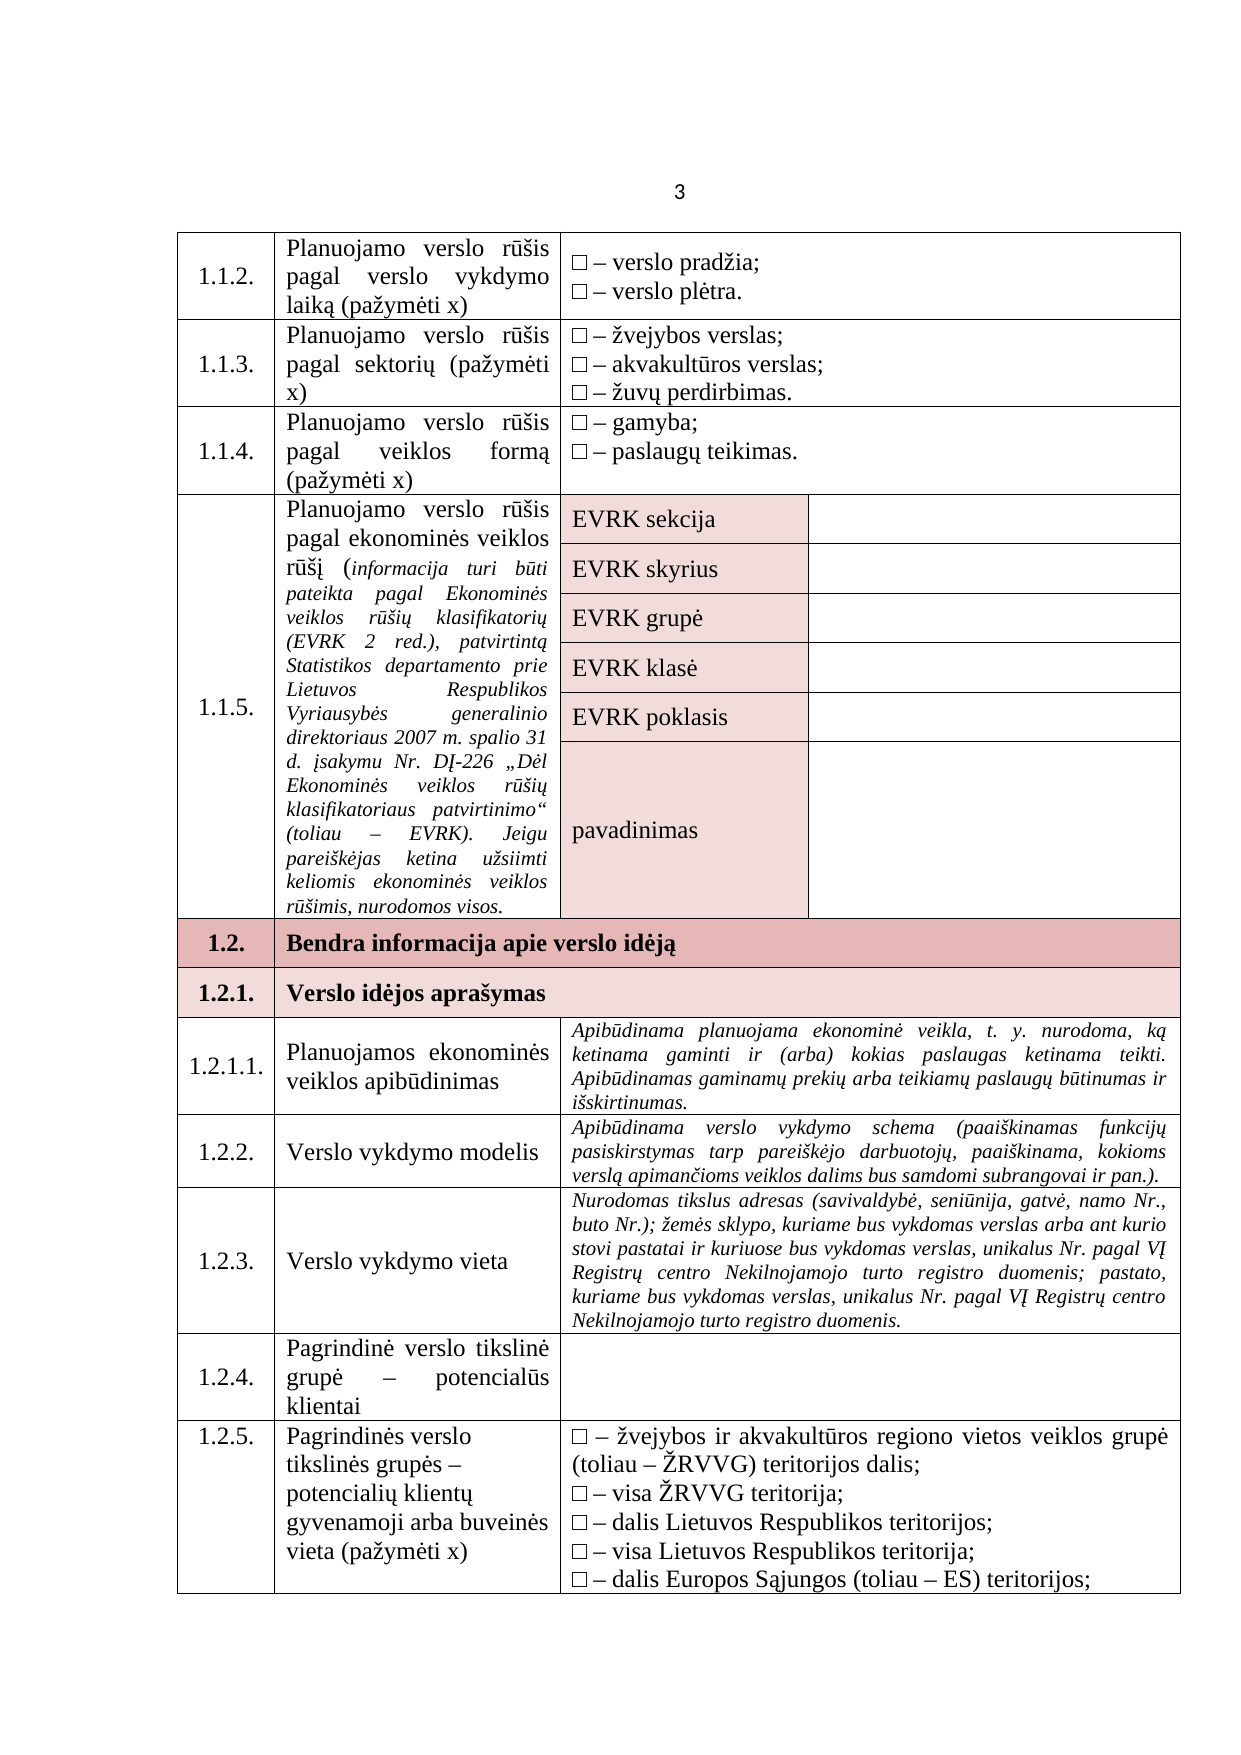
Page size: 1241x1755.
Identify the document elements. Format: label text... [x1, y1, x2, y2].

table_cell [809, 544, 1180, 593]
table_cell Nurodomas tikslus adresas (savivaldybė, seniūnija, gatvė, namo Nr., buto Nr.); žemės sklypo, kuriame bus vykdomas verslas arba ant kurio stovi pastatai ir kuriuose bus vykdomas verslas, unikalus Nr. pagal VĮ Registrų centro Nekilnojamojo turto registro duomenis; pastato, kuriame bus vykdomas verslas, unikalus Nr. pagal VĮ Registrų centro Nekilnojamojo turto registro duomenis. [561, 1188, 1180, 1332]
table_cell 1.1.3. [178, 320, 274, 406]
table_cell [809, 643, 1180, 692]
table_cell [809, 495, 1180, 543]
table_cell 1.2.3. [178, 1188, 274, 1332]
table_cell □ – žvejybos ir akvakultūros regiono vietos veiklos grupė (toliau – ŽRVVG) teritorijos dalis; □ – visa ŽRVVG teritorija; □ – dalis Lietuvos Respublikos teritorijos; □ – visa Lietuvos Respublikos teritorija; □ – dalis Europos Sąjungos (toliau – ES) teritorijos; [561, 1421, 1180, 1593]
table_cell 1.2.2. [178, 1115, 274, 1187]
table_cell 1.2.4. [178, 1334, 274, 1420]
table_cell 1.2. [178, 919, 274, 967]
table_cell EVRK klasė [561, 643, 808, 692]
table_cell Verslo vykdymo modelis [275, 1115, 560, 1187]
table_cell EVRK skyrius [561, 544, 808, 593]
table_cell [561, 1334, 1180, 1420]
table_cell Planuojamo verslo rūšis pagal ekonominės veiklos rūšį (informacija turi būti pateikta pagal Ekonominės veiklos rūšių klasifikatorių (EVRK 2 red.), patvirtintą Statistikos departamento prie Lietuvos Respublikos Vyriausybės generalinio direktoriaus 2007 m. spalio 31 d. įsakymu Nr. DĮ-226 „Dėl Ekonominės veiklos rūšių klasifikatoriaus patvirtinimo“ (toliau – EVRK). Jeigu pareiškėjas ketina užsiimti keliomis ekonominės veiklos rūšimis, nurodomos visos. [275, 495, 560, 918]
table_cell 1.2.1.1. [178, 1018, 274, 1114]
table_cell EVRK sekcija [561, 495, 808, 543]
table_cell Planuojamo verslo rūšis pagal sektorių (pažymėti x) [275, 320, 560, 406]
table_cell Verslo vykdymo vieta [275, 1188, 560, 1332]
table_cell Planuojamos ekonominės veiklos apibūdinimas [275, 1018, 560, 1114]
table_cell Bendra informacija apie verslo idėją [275, 919, 1180, 967]
table_cell Planuojamo verslo rūšis pagal verslo vykdymo laiką (pažymėti x) [275, 233, 560, 319]
table_cell Pagrindinė verslo tikslinė grupė – potencialūs klientai [275, 1334, 560, 1420]
table_cell 1.1.4. [178, 407, 274, 493]
table_cell [809, 693, 1180, 741]
table_cell [809, 742, 1180, 918]
table_cell pavadinimas [561, 742, 808, 918]
table_cell □ – gamyba; □ – paslaugų teikimas. [561, 407, 1180, 493]
table_cell Planuojamo verslo rūšis pagal veiklos formą (pažymėti x) [275, 407, 560, 493]
table_cell Pagrindinės verslo tikslinės grupės – potencialių klientų gyvenamoji arba buveinės vieta (pažymėti x) [275, 1421, 560, 1593]
table_cell EVRK poklasis [561, 693, 808, 741]
table_cell 1.1.5. [178, 495, 274, 918]
table_cell □ – žvejybos verslas; □ – akvakultūros verslas; □ – žuvų perdirbimas. [561, 320, 1180, 406]
table_cell [809, 594, 1180, 642]
table_cell 1.2.1. [178, 968, 274, 1017]
table_cell □ – verslo pradžia; □ – verslo plėtra. [561, 233, 1180, 319]
table_cell 1.1.2. [178, 233, 274, 319]
table_cell Verslo idėjos aprašymas [275, 968, 1180, 1017]
table_cell Apibūdinama verslo vykdymo schema (paaiškinamas funkcijų pasiskirstymas tarp pareiškėjo darbuotojų, paaiškinama, kokioms verslą apimančioms veiklos dalims bus samdomi subrangovai ir pan.). [561, 1115, 1180, 1187]
table_cell Apibūdinama planuojama ekonominė veikla, t. y. nurodoma, ką ketinama gaminti ir (arba) kokias paslaugas ketinama teikti. Apibūdinamas gaminamų prekių arba teikiamų paslaugų būtinumas ir išskirtinumas. [561, 1018, 1180, 1114]
table_cell EVRK grupė [561, 594, 808, 642]
table_cell 1.2.5. [178, 1421, 274, 1593]
